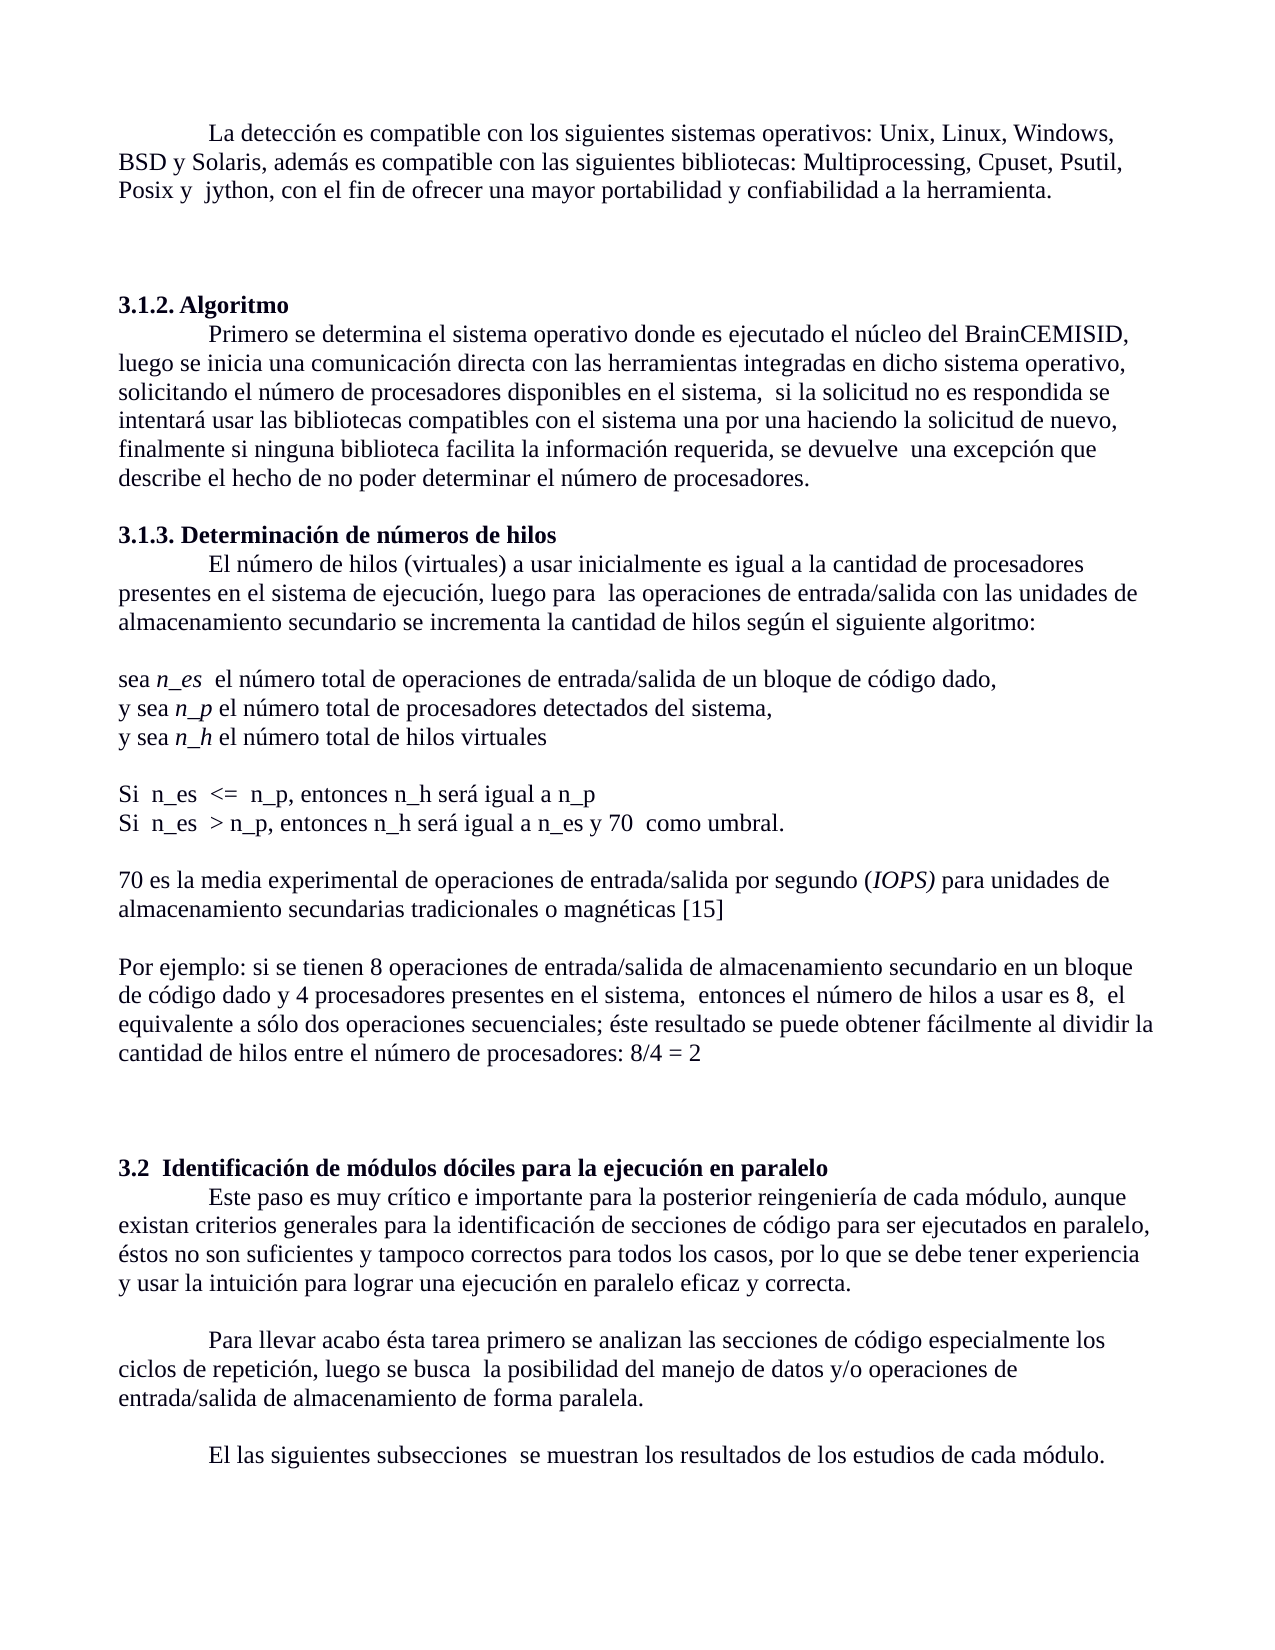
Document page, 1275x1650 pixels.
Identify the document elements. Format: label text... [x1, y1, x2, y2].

text La detección es compatible con los siguientes sistemas operativos: Unix, Linux, Windows, BSD y Solaris, además es compatible con las siguientes bibliotecas: Multiprocessing, Cpuset, Psutil, Posix y jython, con el fin de ofrecer una mayor portabilidad y confiabilidad a la herramienta. [118, 118, 1157, 204]
text y sea n_p el número total de procesadores detectados del sistema, [118, 693, 1157, 722]
text 3.1.2. Algoritmo [118, 291, 1157, 319]
text El número de hilos (virtuales) a usar inicialmente es igual a la cantidad de procesadores presentes en el sistema de ejecución, luego para las operaciones de entrada/salida con las unidades de almacenamiento secundario se incrementa la cantidad de hilos según el siguiente algoritmo: [118, 549, 1157, 636]
text 3.2 Identificación de módulos dóciles para la ejecución en paralelo [118, 1153, 1157, 1182]
text Este paso es muy crítico e importante para la posterior reingeniería de cada módulo, aunque existan criterios generales para la identificación de secciones de código para ser ejecutados en paralelo, éstos no son suficientes y tampoco correctos para todos los casos, por lo que se debe tener experiencia y usar la intuición para lograr una ejecución en paralelo eficaz y correcta. [118, 1182, 1157, 1297]
text 70 es la media experimental de operaciones de entrada/salida por segundo (IOPS) para unidades de almacenamiento secundarias tradicionales o magnéticas [15] [118, 866, 1157, 923]
text El las siguientes subsecciones se muestran los resultados de los estudios de cada módulo. [118, 1441, 1157, 1469]
text sea n_es el número total de operaciones de entrada/salida de un bloque de código dado, [118, 664, 1157, 693]
text Si n_es > n_p, entonces n_h será igual a n_es y 70 como umbral. [118, 808, 1157, 837]
text Primero se determina el sistema operativo donde es ejecutado el núcleo del BrainCEMISID, luego se inicia una comunicación directa con las herramientas integradas en dicho sistema operativo, solicitando el número de procesadores disponibles en el sistema, si la solicitud no es respondida se intentará usar las bibliotecas compatibles con el sistema una por una haciendo la solicitud de nuevo, finalmente si ninguna biblioteca facilita la información requerida, se devuelve una excepción que describe el hecho de no poder determinar el número de procesadores. [118, 319, 1157, 492]
text Por ejemplo: si se tienen 8 operaciones de entrada/salida de almacenamiento secundario en un bloque de código dado y 4 procesadores presentes en el sistema, entonces el número de hilos a usar es 8, el equivalente a sólo dos operaciones secuenciales; éste resultado se puede obtener fácilmente al dividir la cantidad de hilos entre el número de procesadores: 8/4 = 2 [118, 952, 1157, 1067]
text Para llevar acabo ésta tarea primero se analizan las secciones de código especialmente los ciclos de repetición, luego se busca la posibilidad del manejo de datos y/o operaciones de entrada/salida de almacenamiento de forma paralela. [118, 1326, 1157, 1412]
text 3.1.3. Determinación de números de hilos [118, 521, 1157, 549]
text Si n_es <= n_p, entonces n_h será igual a n_p [118, 779, 1157, 808]
text y sea n_h el número total de hilos virtuales [118, 722, 1157, 751]
